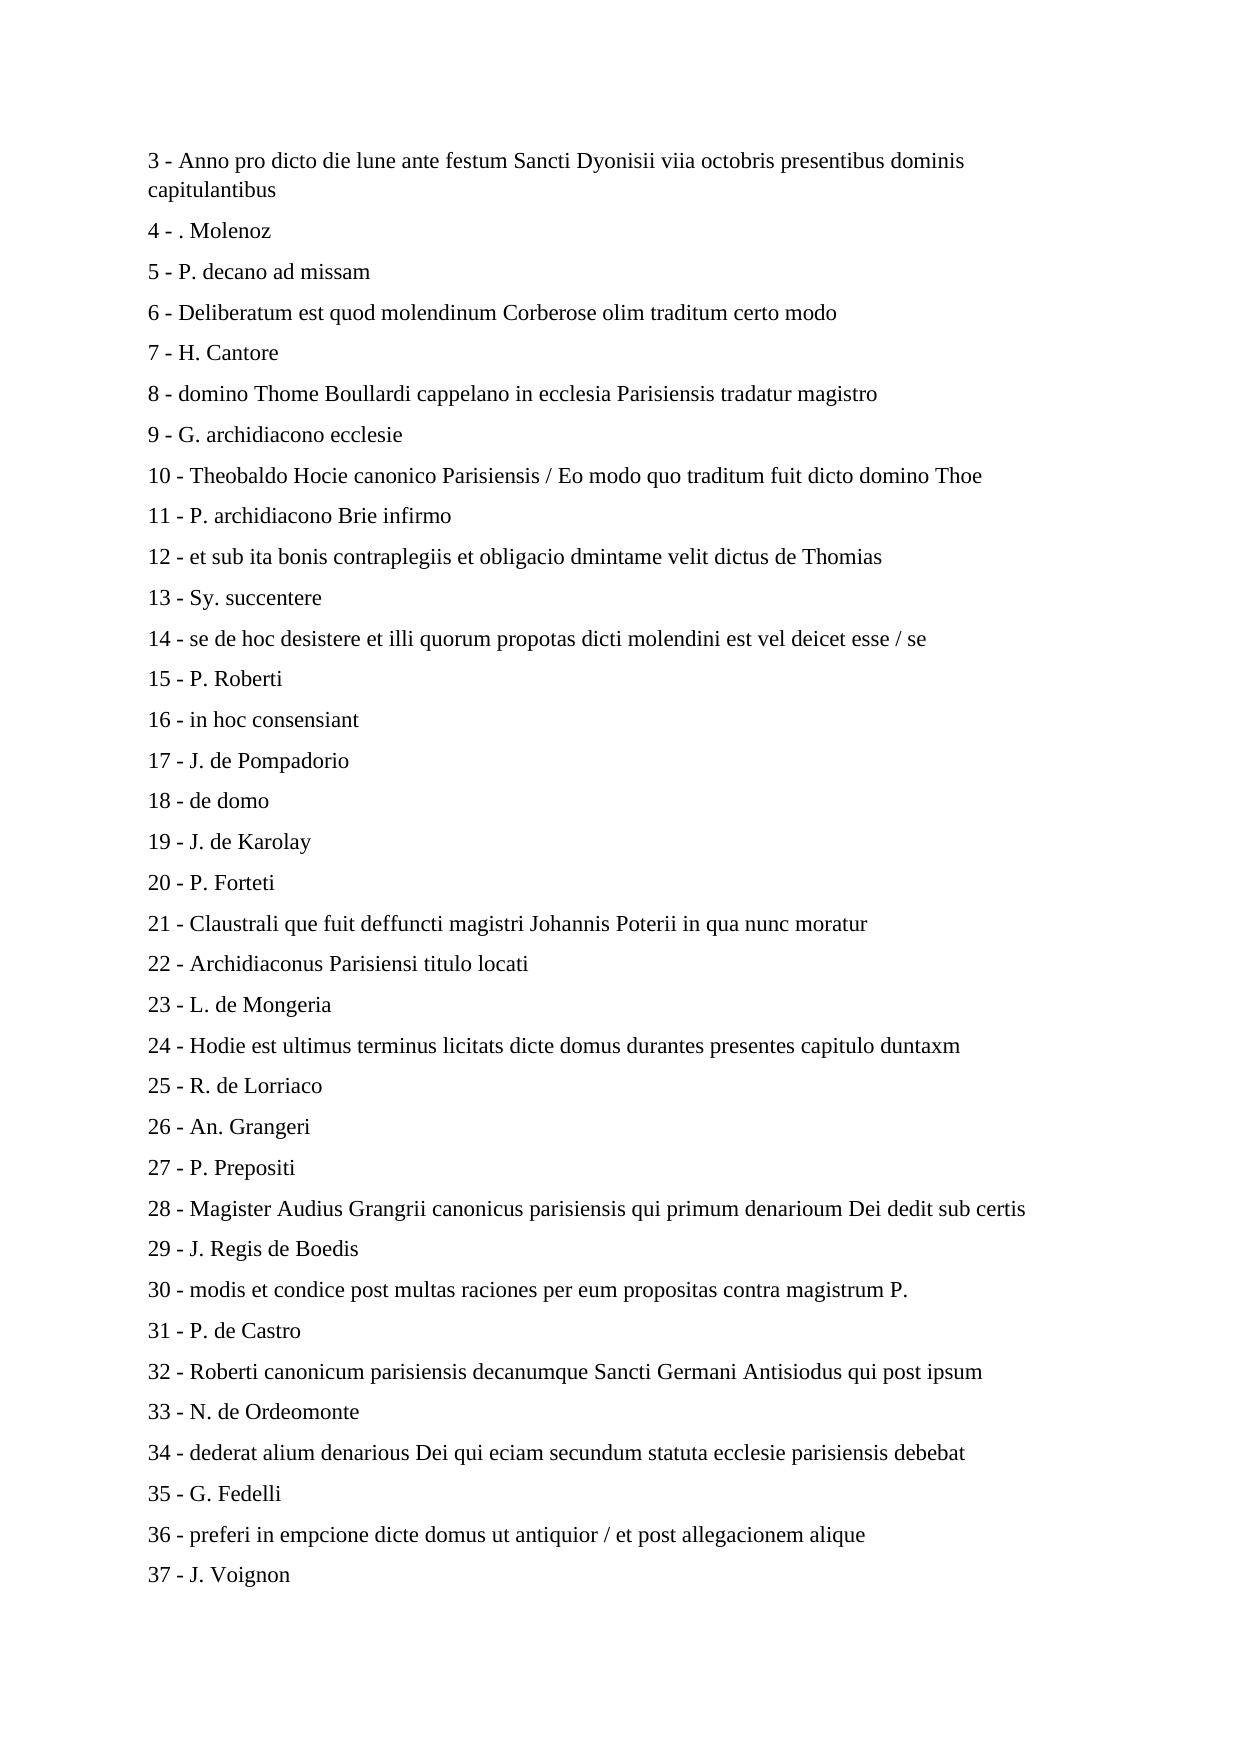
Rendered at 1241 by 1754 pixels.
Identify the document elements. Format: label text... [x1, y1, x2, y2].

text 28 - Magister Audius Grangrii canonicus parisiensis qui primum denarioum Dei dedit sub certis [148, 1195, 1093, 1221]
text 5 - P. decano ad missam [148, 258, 1093, 284]
text 3 - Anno pro dicto die lune ante festum Sancti Dyonisii viia octobris presentibus dominis capitulantibus [148, 148, 1093, 203]
text 36 - preferi in empcione dicte domus ut antiquior / et post allegacionem alique [148, 1521, 1093, 1547]
text 22 - Archidiaconus Parisiensi titulo locati [148, 950, 1093, 977]
text 33 - N. de Ordeomonte [148, 1398, 1093, 1425]
text 14 - se de hoc desistere et illi quorum propotas dicti molendini est vel deicet esse / se [148, 624, 1093, 651]
text 9 - G. archidiacono ecclesie [148, 421, 1093, 447]
text 23 - L. de Mongeria [148, 991, 1093, 1017]
text 29 - J. Regis de Boedis [148, 1236, 1093, 1262]
text 17 - J. de Pompadorio [148, 747, 1093, 773]
text 18 - de domo [148, 787, 1093, 814]
text 13 - Sy. succentere [148, 584, 1093, 610]
text 12 - et sub ita bonis contraplegiis et obligacio dmintame velit dictus de Thomias [148, 543, 1093, 569]
text 19 - J. de Karolay [148, 828, 1093, 854]
text 8 - domino Thome Boullardi cappelano in ecclesia Parisiensis tradatur magistro [148, 380, 1093, 407]
text 10 - Theobaldo Hocie canonico Parisiensis / Eo modo quo traditum fuit dicto domino Thoe [148, 462, 1093, 488]
text 16 - in hoc consensiant [148, 706, 1093, 732]
text 31 - P. de Castro [148, 1317, 1093, 1343]
text 24 - Hodie est ultimus terminus licitats dicte domus durantes presentes capitulo duntaxm [148, 1032, 1093, 1058]
text 21 - Claustrali que fuit deffuncti magistri Johannis Poterii in qua nunc moratur [148, 910, 1093, 936]
text 37 - J. Voignon [148, 1561, 1093, 1588]
text 30 - modis et condice post multas raciones per eum propositas contra magistrum P. [148, 1276, 1093, 1303]
text 27 - P. Prepositi [148, 1154, 1093, 1180]
text 26 - An. Grangeri [148, 1113, 1093, 1140]
text 20 - P. Forteti [148, 869, 1093, 895]
text 32 - Roberti canonicum parisiensis decanumque Sancti Germani Antisiodus qui post ipsum [148, 1358, 1093, 1384]
text 7 - H. Cantore [148, 339, 1093, 366]
text 11 - P. archidiacono Brie infirmo [148, 502, 1093, 529]
text 34 - dederat alium denarious Dei qui eciam secundum statuta ecclesie parisiensis debebat [148, 1439, 1093, 1466]
text 35 - G. Fedelli [148, 1480, 1093, 1506]
text 4 - . Molenoz [148, 217, 1093, 244]
text 6 - Deliberatum est quod molendinum Corberose olim traditum certo modo [148, 299, 1093, 325]
text 15 - P. Roberti [148, 665, 1093, 692]
text 25 - R. de Lorriaco [148, 1073, 1093, 1099]
